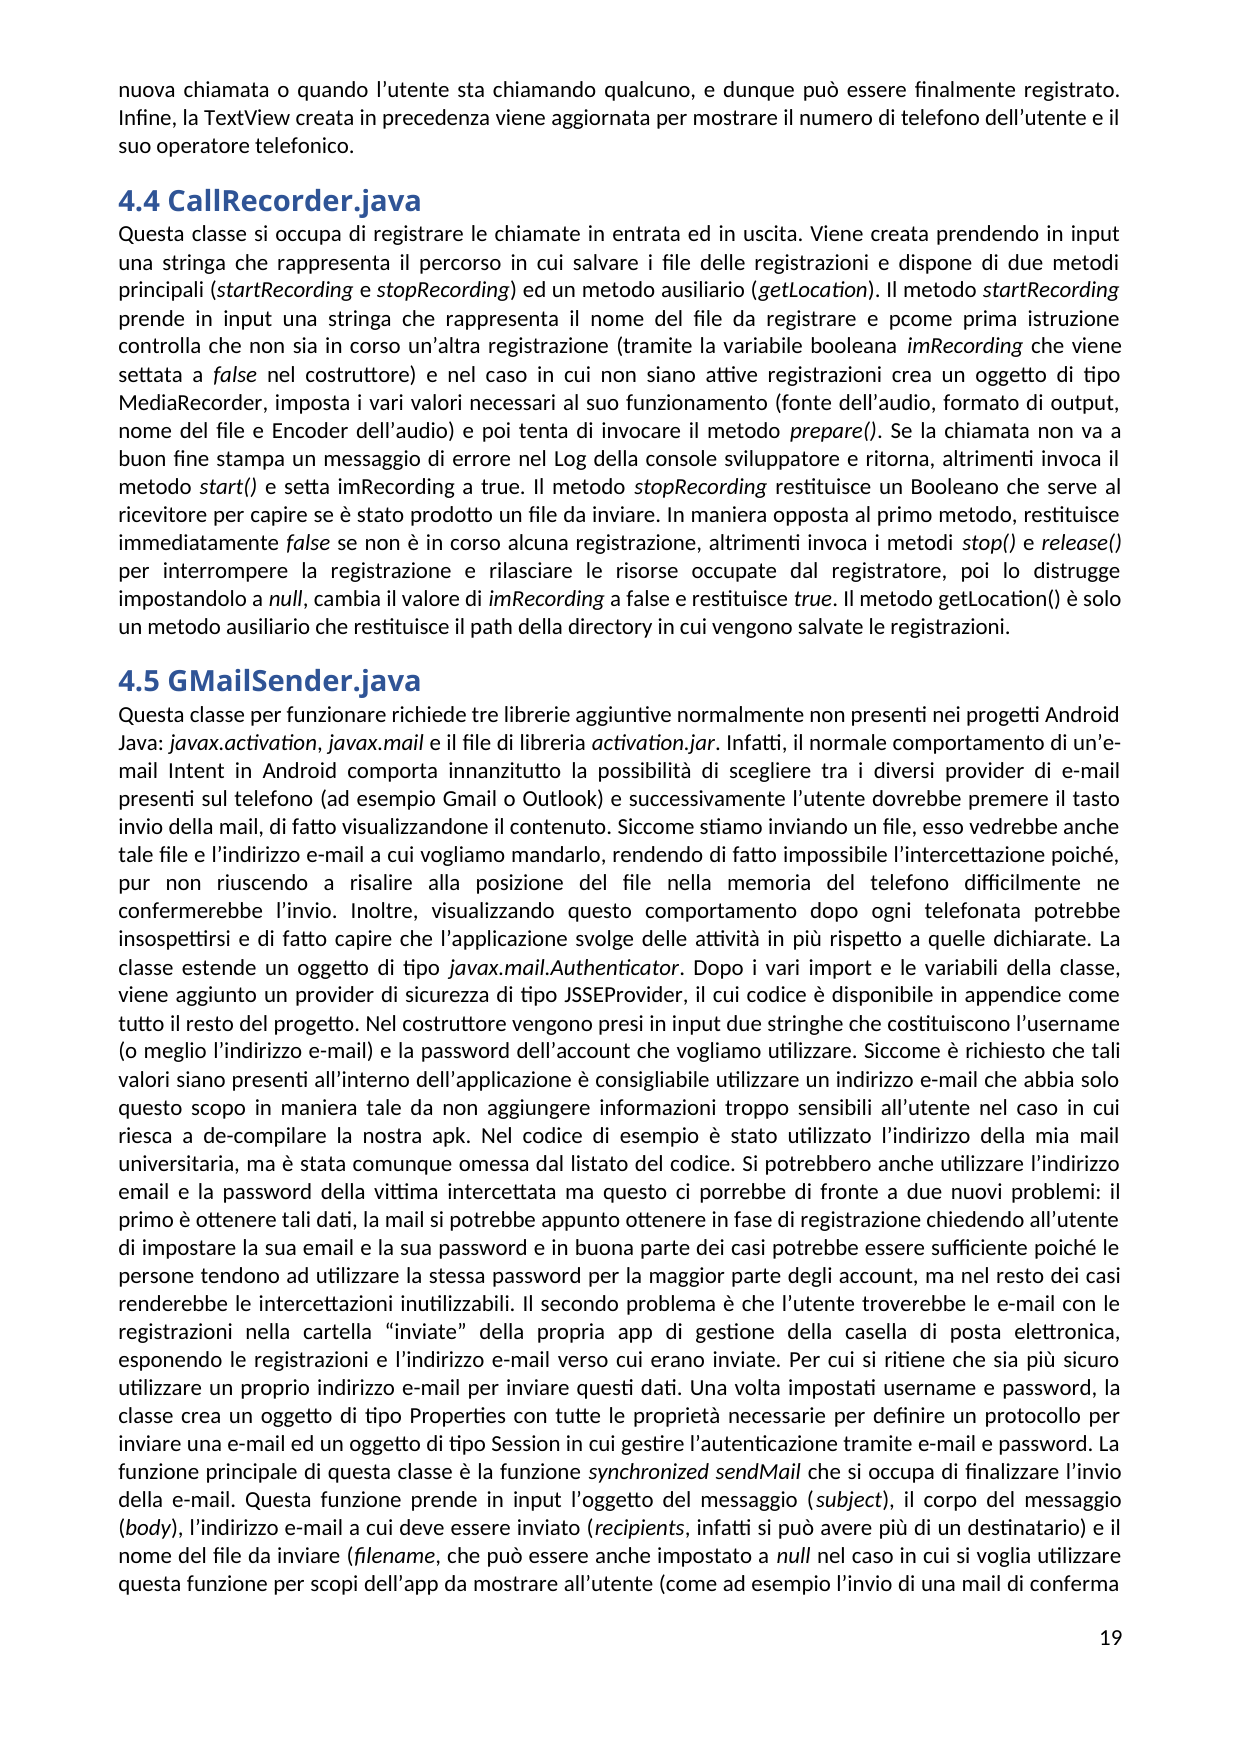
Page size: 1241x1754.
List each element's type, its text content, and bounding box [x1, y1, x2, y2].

text Questa classe per funzionare richiede tre librerie aggiuntive normalmente non presenti nei progetti Android Java: javax.activation, javax.mail e il file di libreria activation.jar. Infatti, il normale comportamento di un’e-mail Intent in Android comporta innanzitutto la possibilità di scegliere tra i diversi provider di e-mail presenti sul telefono (ad esempio Gmail o Outlook) e successivamente l’utente dovrebbe premere il tasto invio della mail, di fatto visualizzandone il contenuto. Siccome stiamo inviando un file, esso vedrebbe anche tale file e l’indirizzo e-mail a cui vogliamo mandarlo, rendendo di fatto impossibile l’intercettazione poiché, pur non riuscendo a risalire alla posizione del file nella memoria del telefono difficilmente ne confermerebbe l’invio. Inoltre, visualizzando questo comportamento dopo ogni telefonata potrebbe insospettirsi e di fatto capire che l’applicazione svolge delle attività in più rispetto a quelle dichiarate. La classe estende un oggetto di tipo javax.mail.Authenticator. Dopo i vari import e le variabili della classe, viene aggiunto un provider di sicurezza di tipo JSSEProvider, il cui codice è disponibile in appendice come tutto il resto del progetto. Nel costruttore vengono presi in input due stringhe che costituiscono l’username (o meglio l’indirizzo e-mail) e la password dell’account che vogliamo utilizzare. Siccome è richiesto che tali valori siano presenti all’interno dell’applicazione è consigliabile utilizzare un indirizzo e-mail che abbia solo questo scopo in maniera tale da non aggiungere informazioni troppo sensibili all’utente nel caso in cui riesca a de-compilare la nostra apk. Nel codice di esempio è stato utilizzato l’indirizzo della mia mail universitaria, ma è stata comunque omessa dal listato del codice. Si potrebbero anche utilizzare l’indirizzo email e la password della vittima intercettata ma questo ci porrebbe di fronte a due nuovi problemi: il primo è ottenere tali dati, la mail si potrebbe appunto ottenere in fase di registrazione chiedendo all’utente di impostare la sua email e la sua password e in buona parte dei casi potrebbe essere sufficiente poiché le persone tendono ad utilizzare la stessa password per la maggior parte degli account, ma nel resto dei casi renderebbe le intercettazioni inutilizzabili. Il secondo problema è che l’utente troverebbe le e-mail con le registrazioni nella cartella “inviate” della propria app di gestione della casella di posta elettronica, esponendo le registrazioni e l’indirizzo e-mail verso cui erano inviate. Per cui si ritiene che sia più sicuro utilizzare un proprio indirizzo e-mail per inviare questi dati. Una volta impostati username e password, la classe crea un oggetto di tipo Properties con tutte le proprietà necessarie per definire un protocollo per inviare una e-mail ed un oggetto di tipo Session in cui gestire l’autenticazione tramite e-mail e password. La funzione principale di questa classe è la funzione synchronized sendMail che si occupa di finalizzare l’invio della e-mail. Questa funzione prende in input l’oggetto del messaggio (subject), il corpo del messaggio (body), l’indirizzo e-mail a cui deve essere inviato (recipients, infatti si può avere più di un destinatario) e il nome del file da inviare (filename, che può essere anche impostato a null nel caso in cui si voglia utilizzare questa funzione per scopi dell’app da mostrare all’utente (come ad esempio l’invio di una mail di conferma [118, 700, 1122, 1597]
subtitle 4.5 GMailSender.java [118, 661, 1122, 700]
text Questa classe si occupa di registrare le chiamate in entrata ed in uscita. Viene creata prendendo in input una stringa che rappresenta il percorso in cui salvare i file delle registrazioni e dispone di due metodi principali (startRecording e stopRecording) ed un metodo ausiliario (getLocation). Il metodo startRecording prende in input una stringa che rappresenta il nome del file da registrare e pcome prima istruzione controlla che non sia in corso un’altra registrazione (tramite la variabile booleana imRecording che viene settata a false nel costruttore) e nel caso in cui non siano attive registrazioni crea un oggetto di tipo MediaRecorder, imposta i vari valori necessari al suo funzionamento (fonte dell’audio, formato di output, nome del file e Encoder dell’audio) e poi tenta di invocare il metodo prepare(). Se la chiamata non va a buon fine stampa un messaggio di errore nel Log della console sviluppatore e ritorna, altrimenti invoca il metodo start() e setta imRecording a true. Il metodo stopRecording restituisce un Booleano che serve al ricevitore per capire se è stato prodotto un file da inviare. In maniera opposta al primo metodo, restituisce immediatamente false se non è in corso alcuna registrazione, altrimenti invoca i metodi stop() e release() per interrompere la registrazione e rilasciare le risorse occupate dal registratore, poi lo distrugge impostandolo a null, cambia il valore di imRecording a false e restituisce true. Il metodo getLocation() è solo un metodo ausiliario che restituisce il path della directory in cui vengono salvate le registrazioni. [118, 219, 1122, 640]
subtitle 4.4 CallRecorder.java [118, 180, 1122, 219]
text nuova chiamata o quando l’utente sta chiamando qualcuno, e dunque può essere finalmente registrato. Infine, la TextView creata in precedenza viene aggiornata per mostrare il numero di telefono dell’utente e il suo operatore telefonico. [118, 75, 1122, 159]
